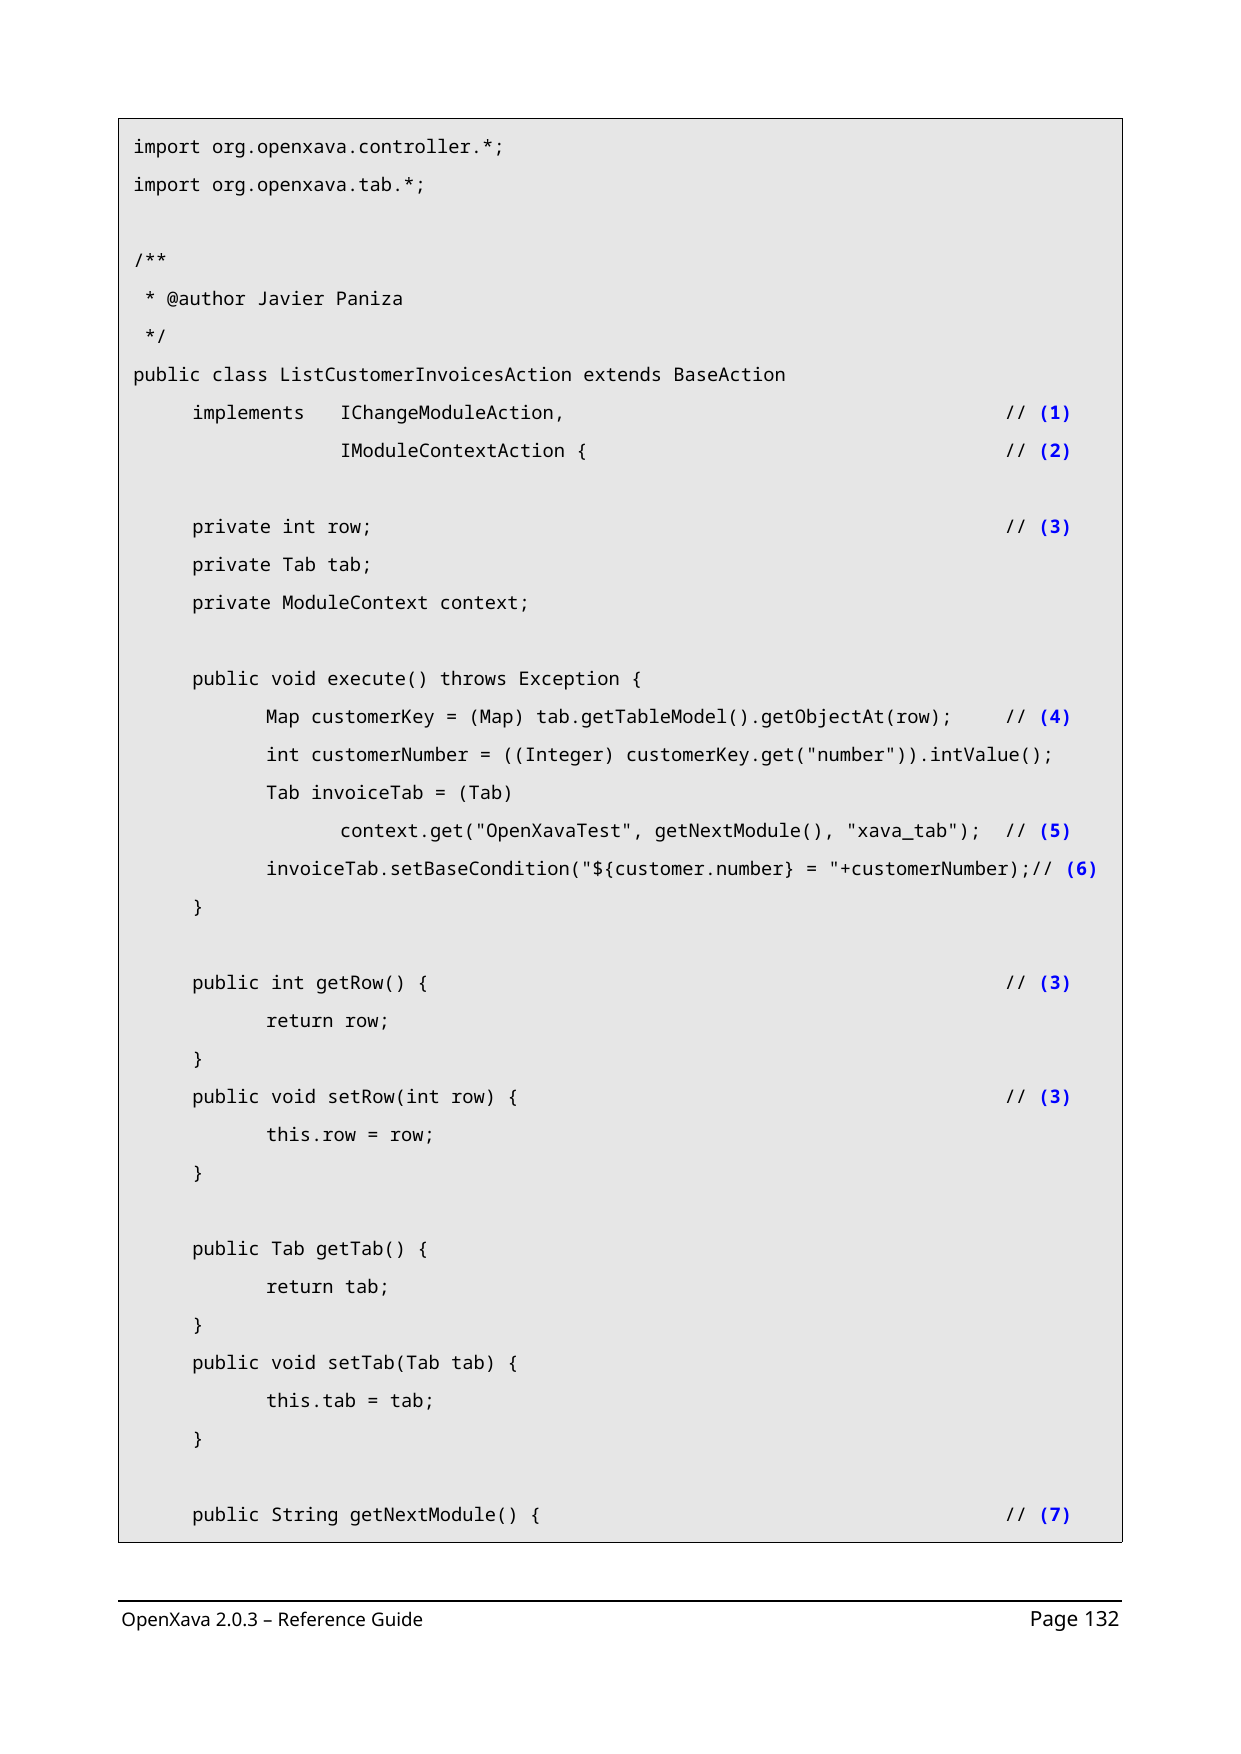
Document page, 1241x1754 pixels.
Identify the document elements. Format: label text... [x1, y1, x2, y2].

text public void execute() throws Exception { [119, 650, 1122, 688]
text import org.openxava.tab.*; [119, 156, 1122, 194]
text } [119, 1297, 1122, 1335]
text } [119, 1031, 1122, 1069]
text implements IChangeModuleAction, // (1) [119, 384, 1122, 422]
text public int getRow() { // (3) [119, 954, 1122, 993]
text * @author Javier Paniza [119, 270, 1122, 308]
text context.get("OpenXavaTest", getNextModule(), "xava_tab"); // (5) [119, 802, 1122, 841]
text public String getNextModule() { // (7) [119, 1487, 1122, 1542]
text return tab; [119, 1259, 1122, 1297]
text Map customerKey = (Map) tab.getTableModel().getObjectAt(row); // (4) [119, 688, 1122, 726]
text import org.openxava.controller.*; [119, 119, 1122, 156]
text invoiceTab.setBaseCondition("${customer.number} = "+customerNumber);// (6) [119, 841, 1122, 878]
text public Tab getTab() { [119, 1221, 1122, 1259]
text this.tab = tab; [119, 1373, 1122, 1411]
text } [119, 878, 1122, 917]
text public class ListCustomerInvoicesAction extends BaseAction [119, 346, 1122, 384]
text private Tab tab; [119, 536, 1122, 574]
text Tab invoiceTab = (Tab) [119, 764, 1122, 802]
text public void setRow(int row) { // (3) [119, 1069, 1122, 1107]
text /** [119, 232, 1122, 270]
text public void setTab(Tab tab) { [119, 1335, 1122, 1373]
text private int row; // (3) [119, 498, 1122, 536]
text } [119, 1145, 1122, 1183]
text this.row = row; [119, 1107, 1122, 1145]
text */ [119, 308, 1122, 346]
text } [119, 1411, 1122, 1449]
text IModuleContextAction { // (2) [119, 422, 1122, 460]
text return row; [119, 993, 1122, 1031]
text private ModuleContext context; [119, 574, 1122, 612]
text int customerNumber = ((Integer) customerKey.get("number")).intValue(); [119, 726, 1122, 764]
